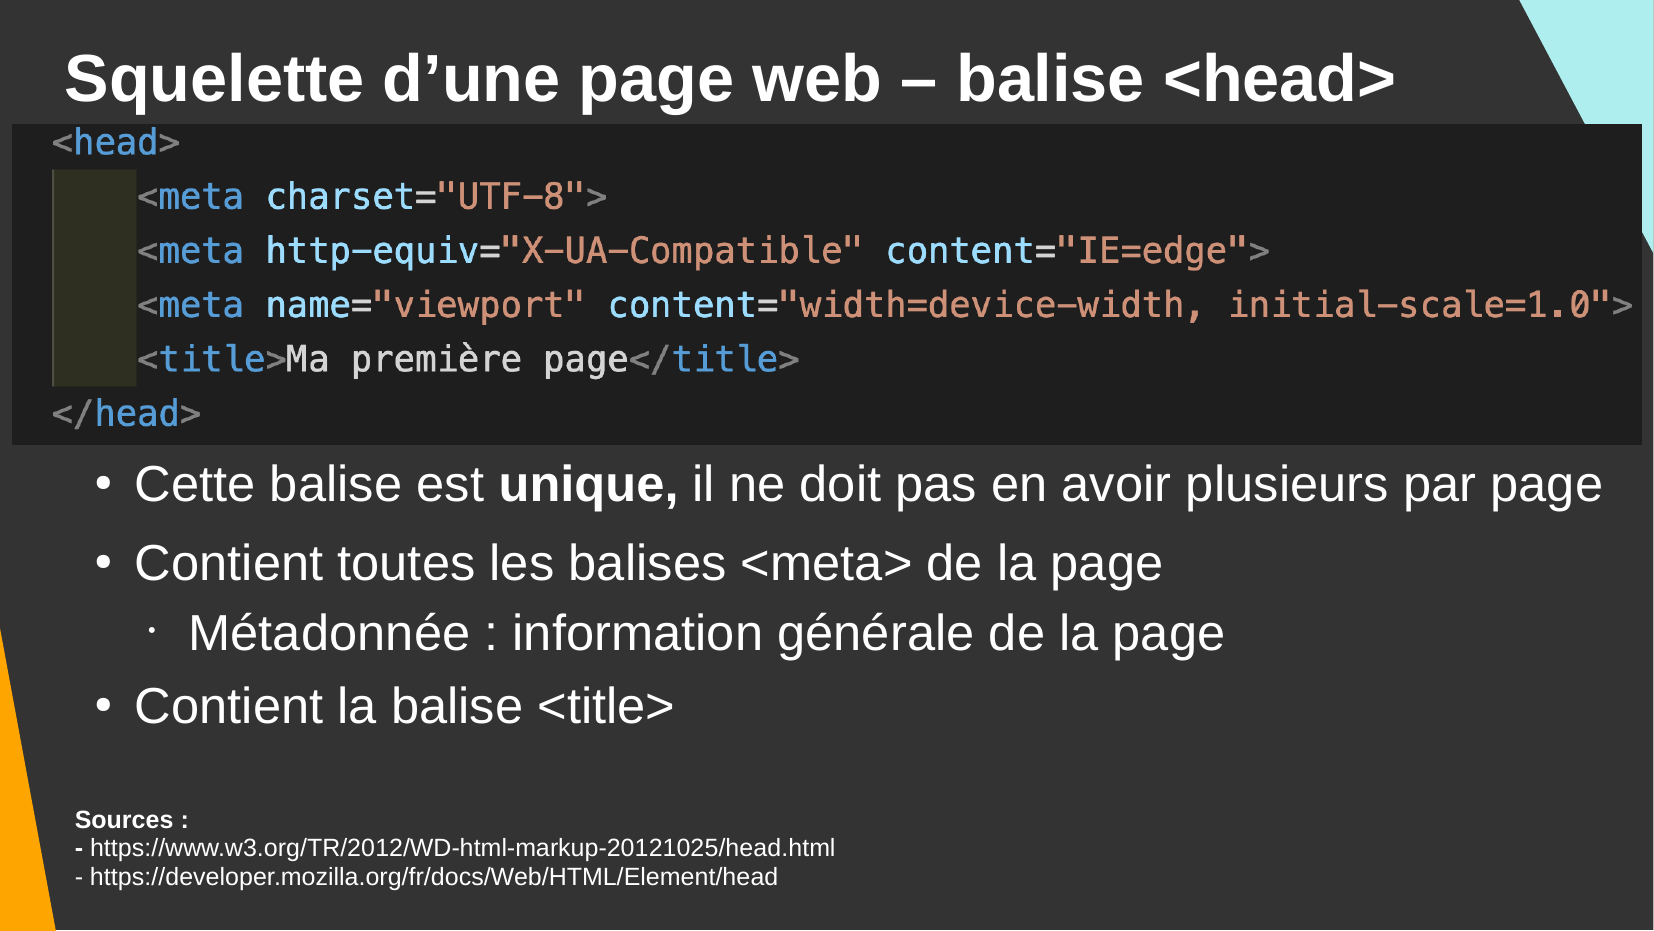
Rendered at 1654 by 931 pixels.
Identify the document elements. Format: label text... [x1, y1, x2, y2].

list Cette balise est unique, il ne doit pas en avoir plusieurs par page Contient toutes les balises <meta> de la page Métadonnée : information générale de la page Contient la balise <title> [80, 455, 1635, 765]
picture [12, 124, 1642, 445]
text_box Sources : - https://www.w3.org/TR/2012/WD-html-markup-20121025/head.html - https://developer.mozilla.org/fr/docs/Web/HTML/Element/head [59, 798, 1546, 931]
title Squelette d’une page web – balise <head> [64, 40, 1553, 124]
text_box [0, 628, 56, 931]
text_box [1519, 0, 1654, 255]
